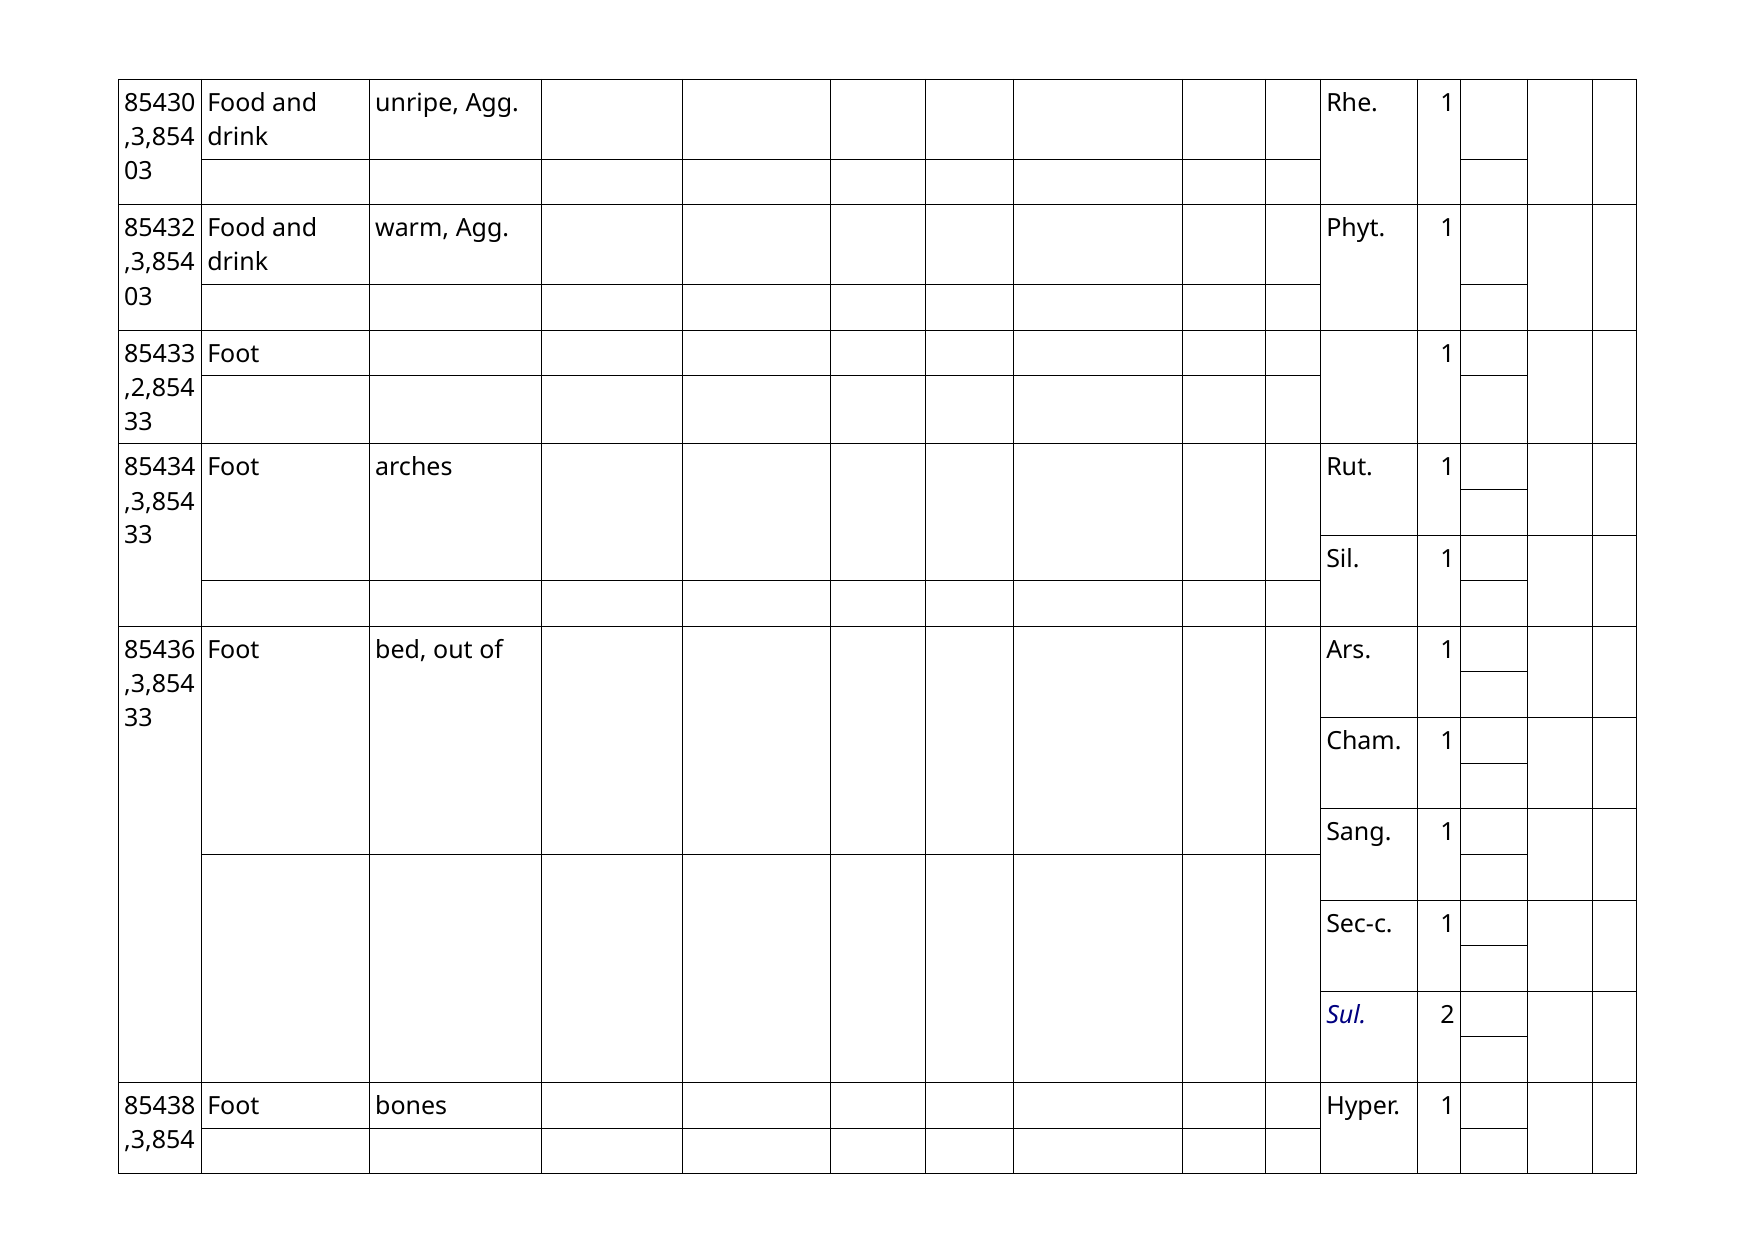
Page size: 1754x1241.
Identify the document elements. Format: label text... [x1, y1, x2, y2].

table_cell [1461, 672, 1527, 717]
table_cell 85432,3,85403 [119, 205, 201, 329]
table_cell Food and drink [202, 205, 369, 284]
table_cell Sang. [1321, 809, 1417, 899]
table_cell 1 [1418, 444, 1460, 534]
table_cell [1014, 1083, 1182, 1128]
table_cell [831, 855, 925, 1082]
table_cell [1461, 627, 1527, 671]
table_cell [1528, 444, 1592, 534]
table_cell [1266, 331, 1320, 375]
table_cell [1593, 992, 1636, 1082]
table_cell [1461, 718, 1527, 763]
table_cell warm, Agg. [370, 205, 541, 284]
table_cell [683, 1083, 830, 1128]
table_cell [1528, 809, 1592, 899]
table_cell [926, 205, 1013, 284]
table_cell [831, 80, 925, 158]
table_cell [542, 627, 682, 854]
table_cell [542, 80, 682, 158]
table_cell [542, 160, 682, 204]
table_cell [1593, 205, 1636, 329]
table_cell [202, 855, 369, 1082]
table_cell [683, 1129, 830, 1173]
table_cell [1183, 376, 1265, 443]
table_cell [1266, 855, 1320, 1082]
table_cell 85438,3,854 [119, 1083, 201, 1173]
table_cell 1 [1418, 718, 1460, 808]
table_cell [1461, 80, 1527, 158]
table_cell [370, 331, 541, 375]
table_cell [1183, 160, 1265, 204]
table_cell [1461, 490, 1527, 534]
table_cell [202, 1129, 369, 1173]
table_cell [1593, 1083, 1636, 1173]
table_cell [683, 855, 830, 1082]
table_cell [1183, 581, 1265, 626]
table_cell Rut. [1321, 444, 1417, 534]
table_cell 1 [1418, 901, 1460, 991]
table_cell 1 [1418, 809, 1460, 899]
table_cell [926, 855, 1013, 1082]
table_cell [202, 581, 369, 626]
table_cell [1593, 331, 1636, 443]
table_cell [683, 444, 830, 580]
table_cell [1593, 627, 1636, 717]
table_cell [683, 80, 830, 158]
table_cell [831, 627, 925, 854]
table_cell [1461, 205, 1527, 284]
table_cell [926, 1083, 1013, 1128]
table_cell Sec-c. [1321, 901, 1417, 991]
table_cell [1266, 285, 1320, 329]
table_cell Foot [202, 627, 369, 854]
table_cell Foot [202, 331, 369, 375]
table_cell 1 [1418, 536, 1460, 626]
table_cell Hyper. [1321, 1083, 1417, 1173]
table_cell 1 [1418, 80, 1460, 204]
table_cell [1183, 285, 1265, 329]
table_cell Sil. [1321, 536, 1417, 626]
table_cell [1461, 855, 1527, 899]
table_cell [1014, 80, 1182, 158]
table_cell Food and drink [202, 80, 369, 158]
table_cell [1014, 205, 1182, 284]
table_cell [1014, 444, 1182, 580]
table_cell [926, 444, 1013, 580]
table_cell [1014, 331, 1182, 375]
table_cell Sul. [1321, 992, 1417, 1082]
table_cell bones [370, 1083, 541, 1128]
table_cell [1266, 205, 1320, 284]
table_cell [1461, 160, 1527, 204]
table_cell [1266, 80, 1320, 158]
table_cell 2 [1418, 992, 1460, 1082]
table_cell Phyt. [1321, 205, 1417, 329]
table_cell [370, 855, 541, 1082]
table_cell [542, 855, 682, 1082]
table_cell [1593, 901, 1636, 991]
table_cell 1 [1418, 1083, 1460, 1173]
table_cell [1528, 331, 1592, 443]
table_cell [1461, 901, 1527, 945]
table_cell [1528, 80, 1592, 204]
table_cell [926, 80, 1013, 158]
table_cell [1461, 946, 1527, 991]
table_cell [370, 285, 541, 329]
table_cell [926, 581, 1013, 626]
table_cell [926, 331, 1013, 375]
table_cell [1183, 627, 1265, 854]
table_cell [1461, 331, 1527, 375]
table_cell [831, 205, 925, 284]
table_cell [683, 205, 830, 284]
table_cell [1593, 80, 1636, 204]
table_cell [926, 376, 1013, 443]
table_cell [1528, 627, 1592, 717]
table_cell Ars. [1321, 627, 1417, 717]
table_cell [1183, 444, 1265, 580]
table_cell [1014, 855, 1182, 1082]
table_cell [831, 285, 925, 329]
table_cell [1528, 901, 1592, 991]
table_cell [1461, 581, 1527, 626]
table_cell [542, 205, 682, 284]
table_cell [1014, 160, 1182, 204]
table_cell unripe, Agg. [370, 80, 541, 158]
table_cell 1 [1418, 205, 1460, 329]
table_cell [1266, 1129, 1320, 1173]
table_cell [683, 376, 830, 443]
table_cell [370, 376, 541, 443]
table_cell [1183, 205, 1265, 284]
table_cell [1461, 285, 1527, 329]
table_cell 85434,3,85433 [119, 444, 201, 626]
table_cell [1266, 444, 1320, 580]
table_cell [1183, 1083, 1265, 1128]
table_cell [1014, 1129, 1182, 1173]
table_cell [926, 1129, 1013, 1173]
table_cell [683, 331, 830, 375]
table_cell [831, 1083, 925, 1128]
table_cell [831, 444, 925, 580]
table_cell [1528, 1083, 1592, 1173]
table_cell [683, 627, 830, 854]
table_cell Foot [202, 1083, 369, 1128]
table_cell [831, 160, 925, 204]
table_cell [1528, 718, 1592, 808]
table_cell Rhe. [1321, 80, 1417, 204]
table_cell [1183, 855, 1265, 1082]
table_cell [683, 160, 830, 204]
table_cell [1461, 1037, 1527, 1082]
table_cell [926, 285, 1013, 329]
table_cell [831, 376, 925, 443]
table_cell [831, 1129, 925, 1173]
table_cell [1461, 1083, 1527, 1128]
table_cell [202, 285, 369, 329]
table_cell [1266, 376, 1320, 443]
table_cell [542, 376, 682, 443]
table_cell [370, 581, 541, 626]
table_cell 85433,2,85433 [119, 331, 201, 443]
table_cell 1 [1418, 627, 1460, 717]
table_cell 1 [1418, 331, 1460, 443]
table_cell [1461, 809, 1527, 854]
table_cell [831, 331, 925, 375]
table_cell [1183, 80, 1265, 158]
table_cell Foot [202, 444, 369, 580]
table_cell [1321, 331, 1417, 443]
table_cell [542, 581, 682, 626]
table_cell Cham. [1321, 718, 1417, 808]
table_cell [1593, 444, 1636, 534]
table_cell bed, out of [370, 627, 541, 854]
table_cell [1593, 718, 1636, 808]
table_cell [1461, 1129, 1527, 1173]
table_cell [542, 285, 682, 329]
table_cell [926, 627, 1013, 854]
table_cell [370, 1129, 541, 1173]
table_cell [1266, 581, 1320, 626]
table_cell [683, 285, 830, 329]
table_cell [1014, 285, 1182, 329]
table_cell [1461, 764, 1527, 808]
table_cell [683, 581, 830, 626]
table_cell [1593, 809, 1636, 899]
table_cell [1266, 627, 1320, 854]
table_cell [1014, 376, 1182, 443]
table_cell arches [370, 444, 541, 580]
table_cell [926, 160, 1013, 204]
table_cell [1528, 992, 1592, 1082]
table_cell [1593, 536, 1636, 626]
table_cell [1461, 992, 1527, 1036]
table_cell [202, 160, 369, 204]
table_cell [1014, 627, 1182, 854]
table_cell [831, 581, 925, 626]
table_cell [370, 160, 541, 204]
table_cell [542, 1083, 682, 1128]
table_cell [1461, 536, 1527, 580]
table_cell [1266, 160, 1320, 204]
table_cell [1461, 376, 1527, 443]
table_cell 85430,3,85403 [119, 80, 201, 204]
table_cell [1014, 581, 1182, 626]
table_cell [542, 1129, 682, 1173]
table_cell [542, 444, 682, 580]
table_cell [1528, 205, 1592, 329]
table_cell [1266, 1083, 1320, 1128]
table_cell [202, 376, 369, 443]
table_cell [542, 331, 682, 375]
table_cell [1183, 331, 1265, 375]
table_cell [1528, 536, 1592, 626]
table_cell [1461, 444, 1527, 489]
table_cell 85436,3,85433 [119, 627, 201, 1082]
table_cell [1183, 1129, 1265, 1173]
